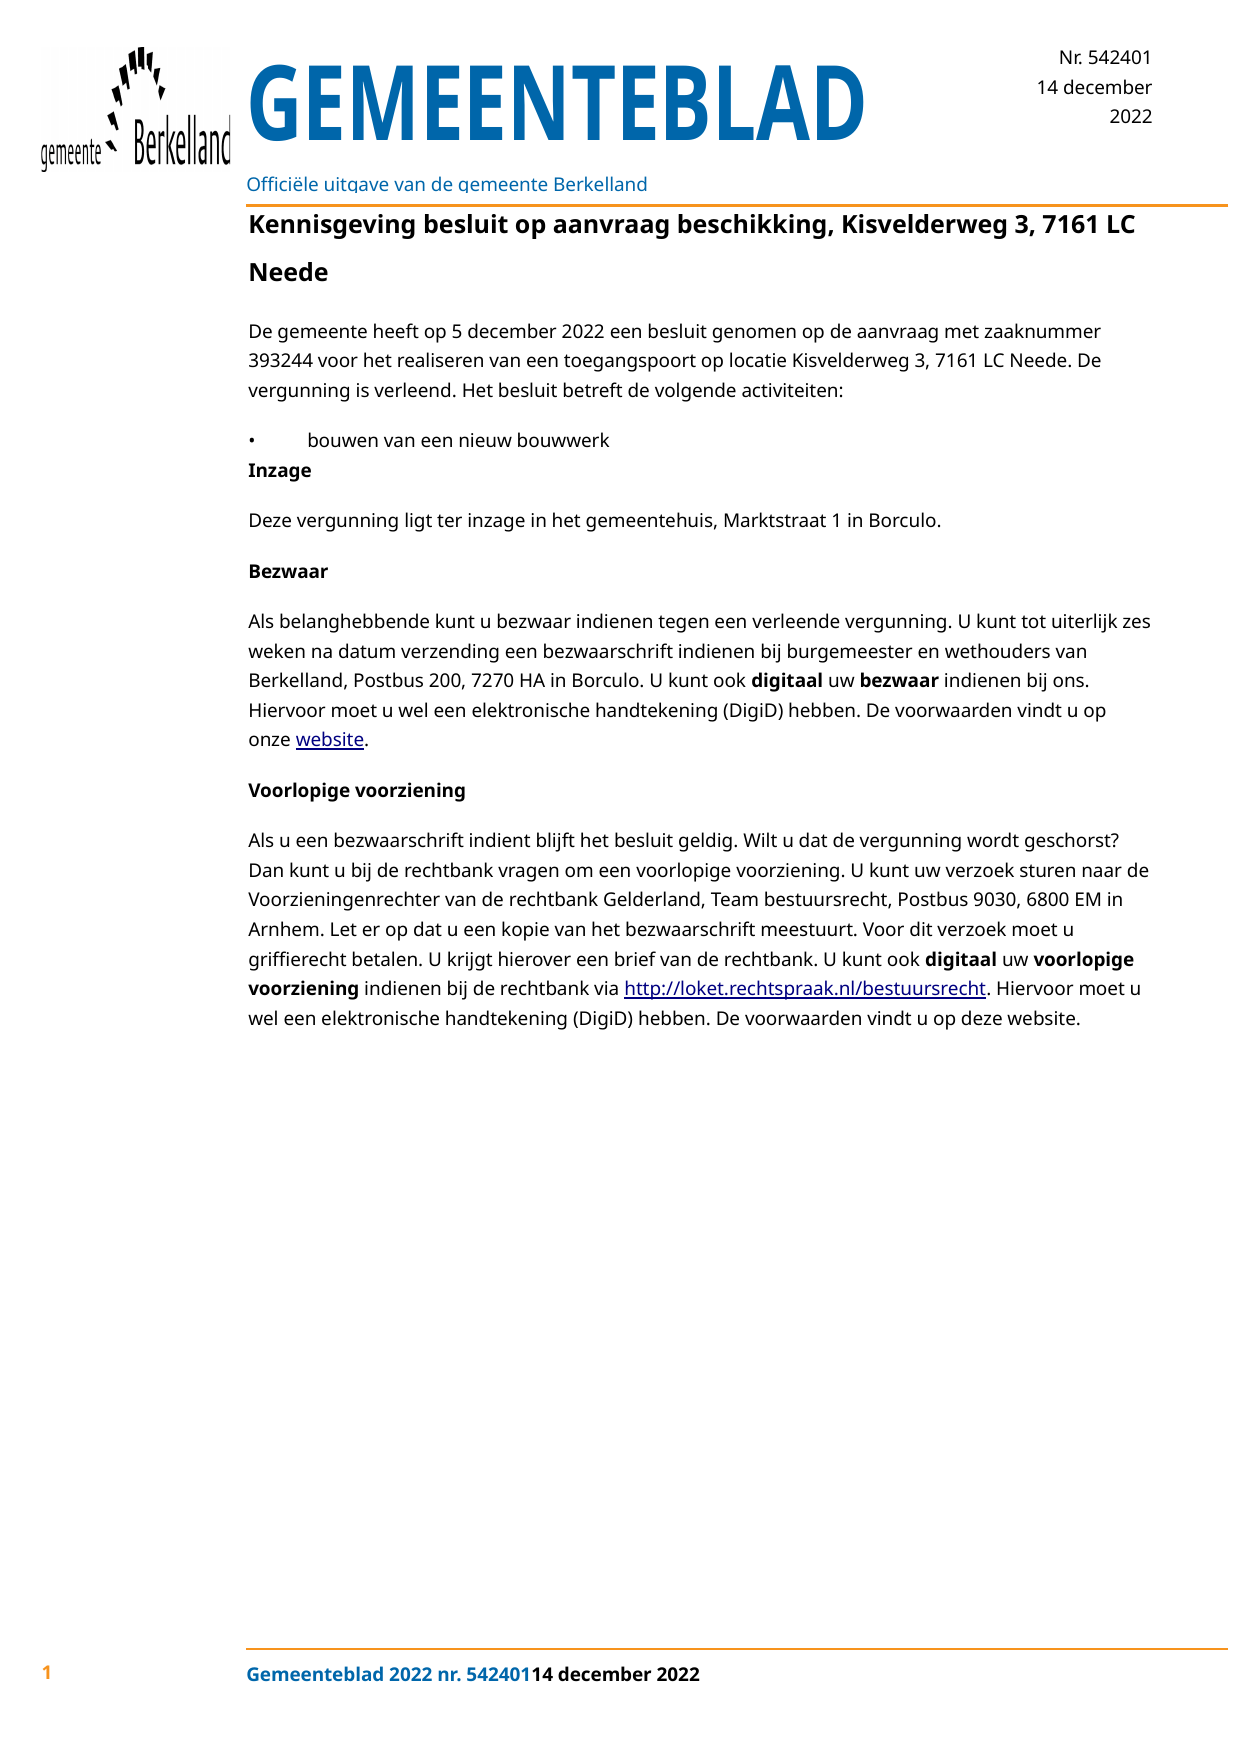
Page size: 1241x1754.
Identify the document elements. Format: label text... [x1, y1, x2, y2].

picture [41, 47, 231, 172]
text Als belanghebbende kunt u bezwaar indienen tegen een verleende vergunning. U kunt tot uiterlijk zes weken na datum verzending een bezwaarschrift indienen bij burgemeester en wethouders van Berkelland, Postbus 200, 7270 HA in Borculo. U kunt ook digitaal uw bezwaar indienen bij ons. Hiervoor moet u wel een elektronische handtekening (DigiD) hebben. De voorwaarden vindt u op onze website. [248, 608, 1152, 752]
text Inzage [248, 457, 1152, 483]
text Deze vergunning ligt ter inzage in het gemeentehuis, Marktstraat 1 in Borculo. [248, 507, 1152, 533]
text Als u een bezwaarschrift indient blijft het besluit geldig. Wilt u dat de vergunning wordt geschorst? Dan kunt u bij de rechtbank vragen om een voorlopige voorziening. U kunt uw verzoek sturen naar de Voorzieningenrechter van de rechtbank Gelderland, Team bestuursrecht, Postbus 9030, 6800 EM in Arnhem. Let er op dat u een kopie van het bezwaarschrift meestuurt. Voor dit verzoek moet u griffierecht betalen. U krijgt hierover een brief van de rechtbank. U kunt ook digitaal uw voorlopige voorziening indienen bij de rechtbank via http://loket.rechtspraak.nl/bestuursrecht. Hiervoor moet u wel een elektronische handtekening (DigiD) hebben. De voorwaarden vindt u op deze website. [248, 827, 1152, 1031]
text Kennisgeving besluit op aanvraag beschikking, Kisvelderweg 3, 7161 LC Neede [248, 207, 1152, 288]
list bouwen van een nieuw bouwwerk [248, 427, 1152, 453]
text De gemeente heeft op 5 december 2022 een besluit genomen op de aanvraag met zaaknummer 393244 voor het realiseren van een toegangspoort op locatie Kisvelderweg 3, 7161 LC Neede. De vergunning is verleend. Het besluit betreft de volgende activiteiten: [248, 318, 1152, 403]
text Voorlopige voorziening [248, 777, 1152, 803]
text Bezwaar [248, 558, 1152, 584]
